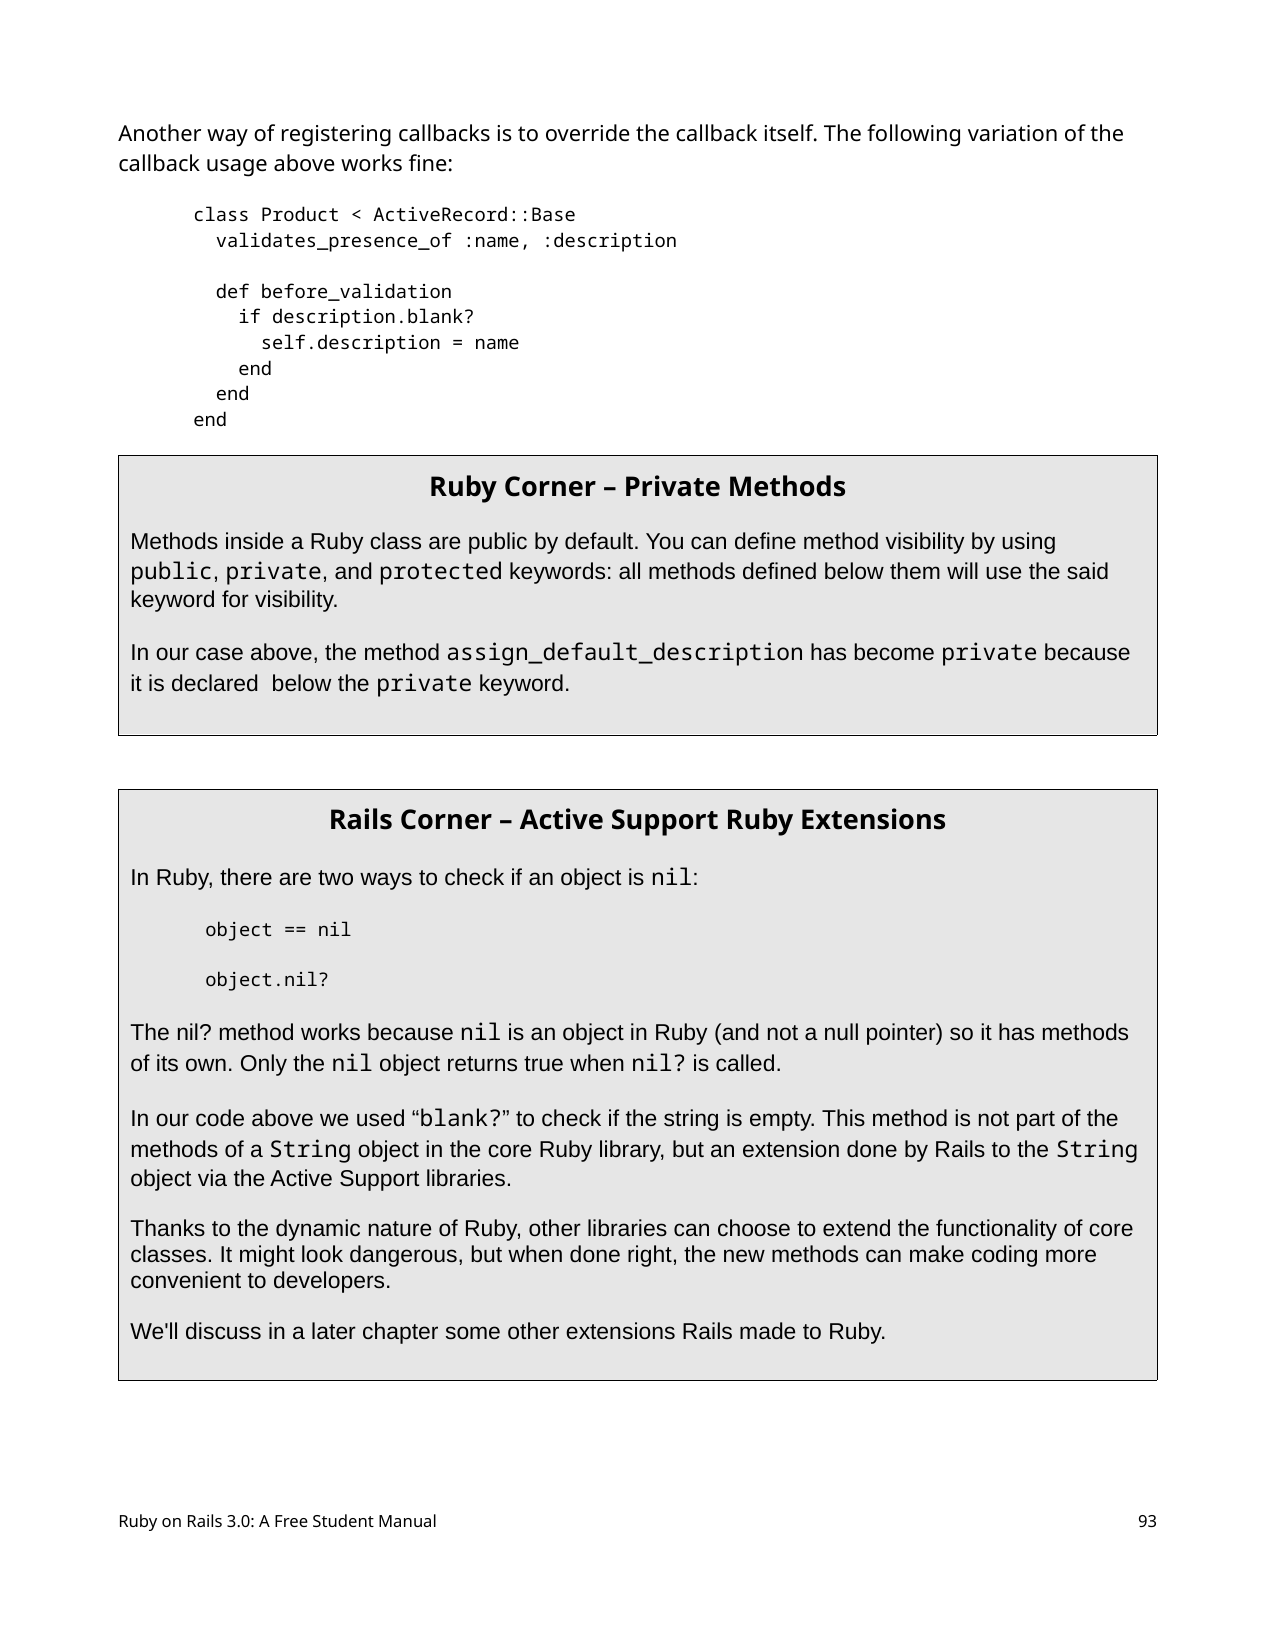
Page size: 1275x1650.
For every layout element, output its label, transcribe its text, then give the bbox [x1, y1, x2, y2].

text Another way of registering callbacks is to override the callback itself. The following variation of the callback usage above works fine: [118, 118, 1157, 178]
table_header Rails Corner – Active Support Ruby Extensions In Ruby, there are two ways to check if an object is nil: object == nil object.nil? The nil? method works because nil is an object in Ruby (and not a null pointer) so it has methods of its own. Only the nil object returns true when nil? is called. In our code above we used “blank?” to check if the string is empty. This method is not part of the methods of a String object in the core Ruby library, but an extension done by Rails to the String object via the Active Support libraries. Thanks to the dynamic nature of Ruby, other libraries can choose to extend the functionality of core classes. It might look dangerous, but when done right, the new methods can make coding more convenient to developers. We'll discuss in a later chapter some other extensions Rails made to Ruby. [119, 790, 1157, 1380]
table_header Ruby Corner – Private Methods Methods inside a Ruby class are public by default. You can define method visibility by using public, private, and protected keywords: all methods defined below them will use the said keyword for visibility. In our case above, the method assign_default_description has become private because it is declared below the private keyword. [119, 456, 1157, 734]
text class Product < ActiveRecord::Base validates_presence_of :name, :description def before_validation if description.blank? self.description = name end end end [193, 202, 1157, 431]
